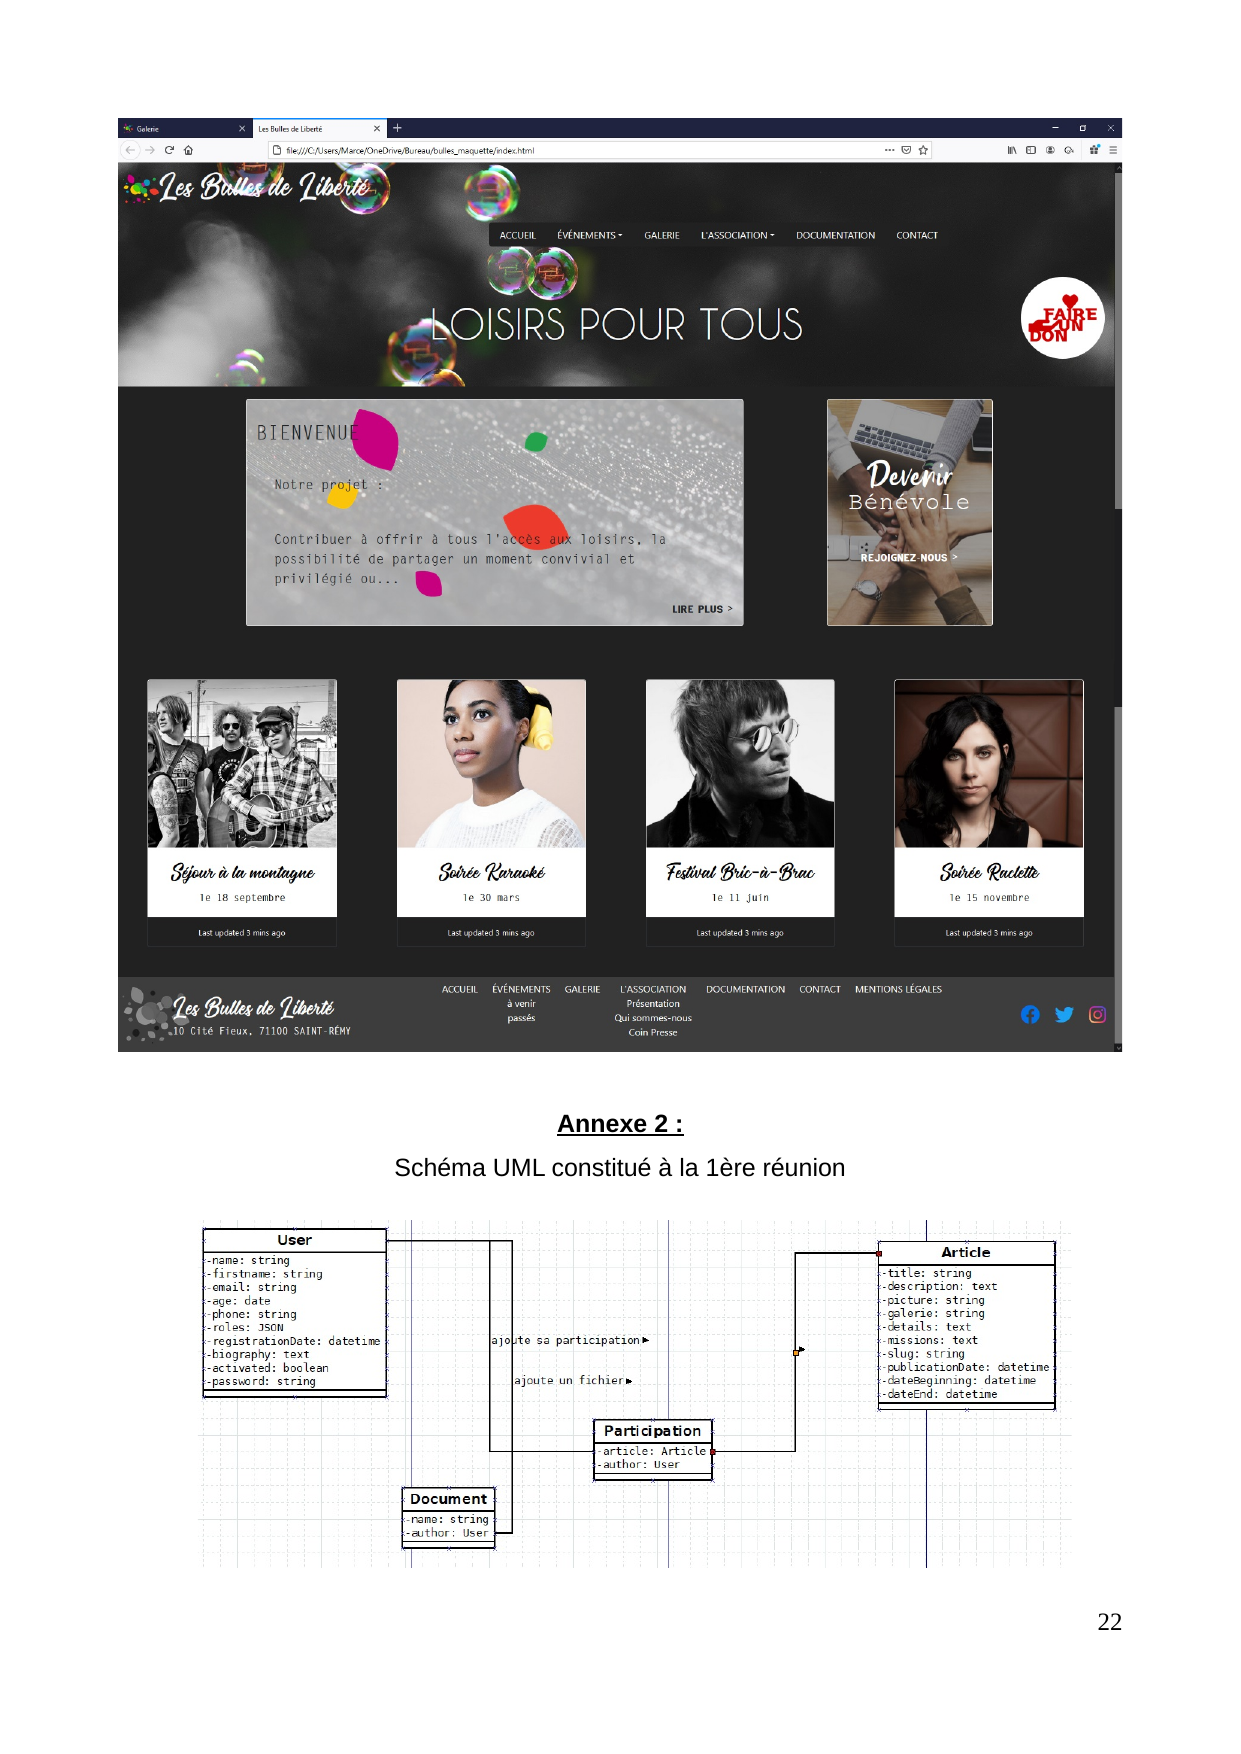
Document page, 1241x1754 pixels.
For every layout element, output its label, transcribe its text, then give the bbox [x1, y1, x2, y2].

text Schéma UML constitué à la 1ère réunion [118, 1153, 1122, 1181]
picture [118, 118, 1123, 1052]
text Annexe 2 : [118, 1109, 1122, 1138]
picture [197, 1220, 1072, 1568]
